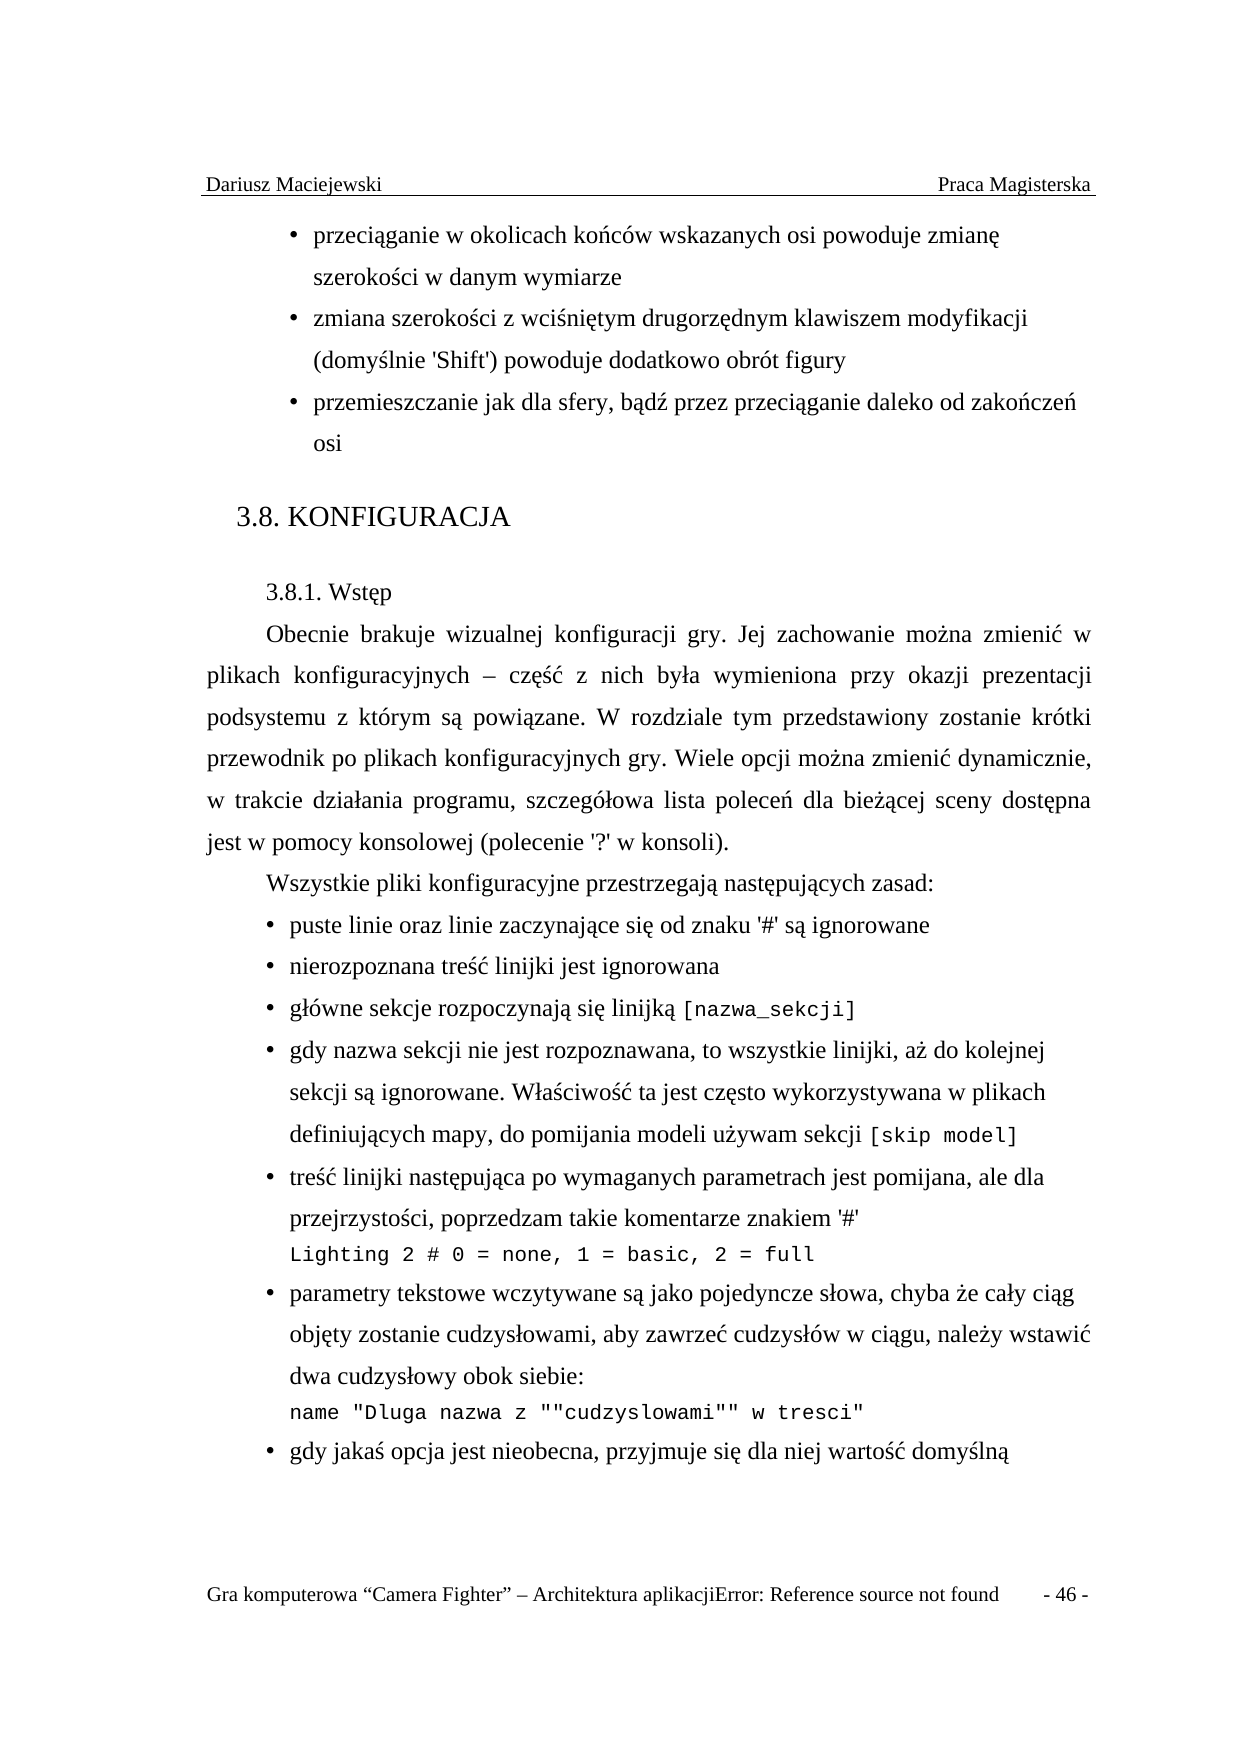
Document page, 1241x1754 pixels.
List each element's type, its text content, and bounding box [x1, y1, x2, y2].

list przeciąganie w okolicach końców wskazanych osi powoduje zmianę szerokości w danym wymiarze [289, 221, 1092, 291]
subtitle Konfiguracja [207, 500, 1092, 533]
subtitle Wstęp [207, 578, 1092, 606]
list puste linie oraz linie zaczynające się od znaku '#' są ignorowane [266, 911, 1092, 938]
list przemieszczanie jak dla sfery, bądź przez przeciąganie daleko od zakończeń osi [289, 388, 1092, 457]
text Wszystkie pliki konfiguracyjne przestrzegają następujących zasad: [207, 869, 1092, 897]
list gdy nazwa sekcji nie jest rozpoznawana, to wszystkie linijki, aż do kolejnej sekcji są ignorowane. Właściwość ta jest często wykorzystywana w plikach definiujących mapy, do pomijania modeli używam sekcji [skip model] [266, 1037, 1092, 1148]
text Obecnie brakuje wizualnej konfiguracji gry. Jej zachowanie można zmienić w plikach konfiguracyjnych – część z nich była wymieniona przy okazji prezentacji podsystemu z którym są powiązane. W rozdziale tym przedstawiony zostanie krótki przewodnik po plikach konfiguracyjnych gry. Wiele opcji można zmienić dynamicznie, w trakcie działania programu, szczegółowa lista poleceń dla bieżącej sceny dostępna jest w pomocy konsolowej (polecenie '?' w konsoli). [207, 620, 1092, 855]
list nierozpoznana treść linijki jest ignorowana [266, 952, 1092, 980]
list parametry tekstowe wczytywane są jako pojedyncze słowa, chyba że cały ciąg objęty zostanie cudzysłowami, aby zawrzeć cudzysłów w ciągu, należy wstawić dwa cudzysłowy obok siebie: name "Dluga nazwa z ""cudzyslowami"" w tresci" [266, 1279, 1092, 1425]
list treść linijki następująca po wymaganych parametrach jest pomijana, ale dla przejrzystości, poprzedzam takie komentarze znakiem '#' Lighting 2 # 0 = none, 1 = basic, 2 = full [266, 1163, 1092, 1267]
list główne sekcje rozpoczynają się linijką [nazwa_sekcji] [266, 994, 1092, 1022]
list gdy jakaś opcja jest nieobecna, przyjmuje się dla niej wartość domyślną [266, 1437, 1092, 1465]
list zmiana szerokości z wciśniętym drugorzędnym klawiszem modyfikacji (domyślnie 'Shift') powoduje dodatkowo obrót figury [289, 304, 1092, 374]
